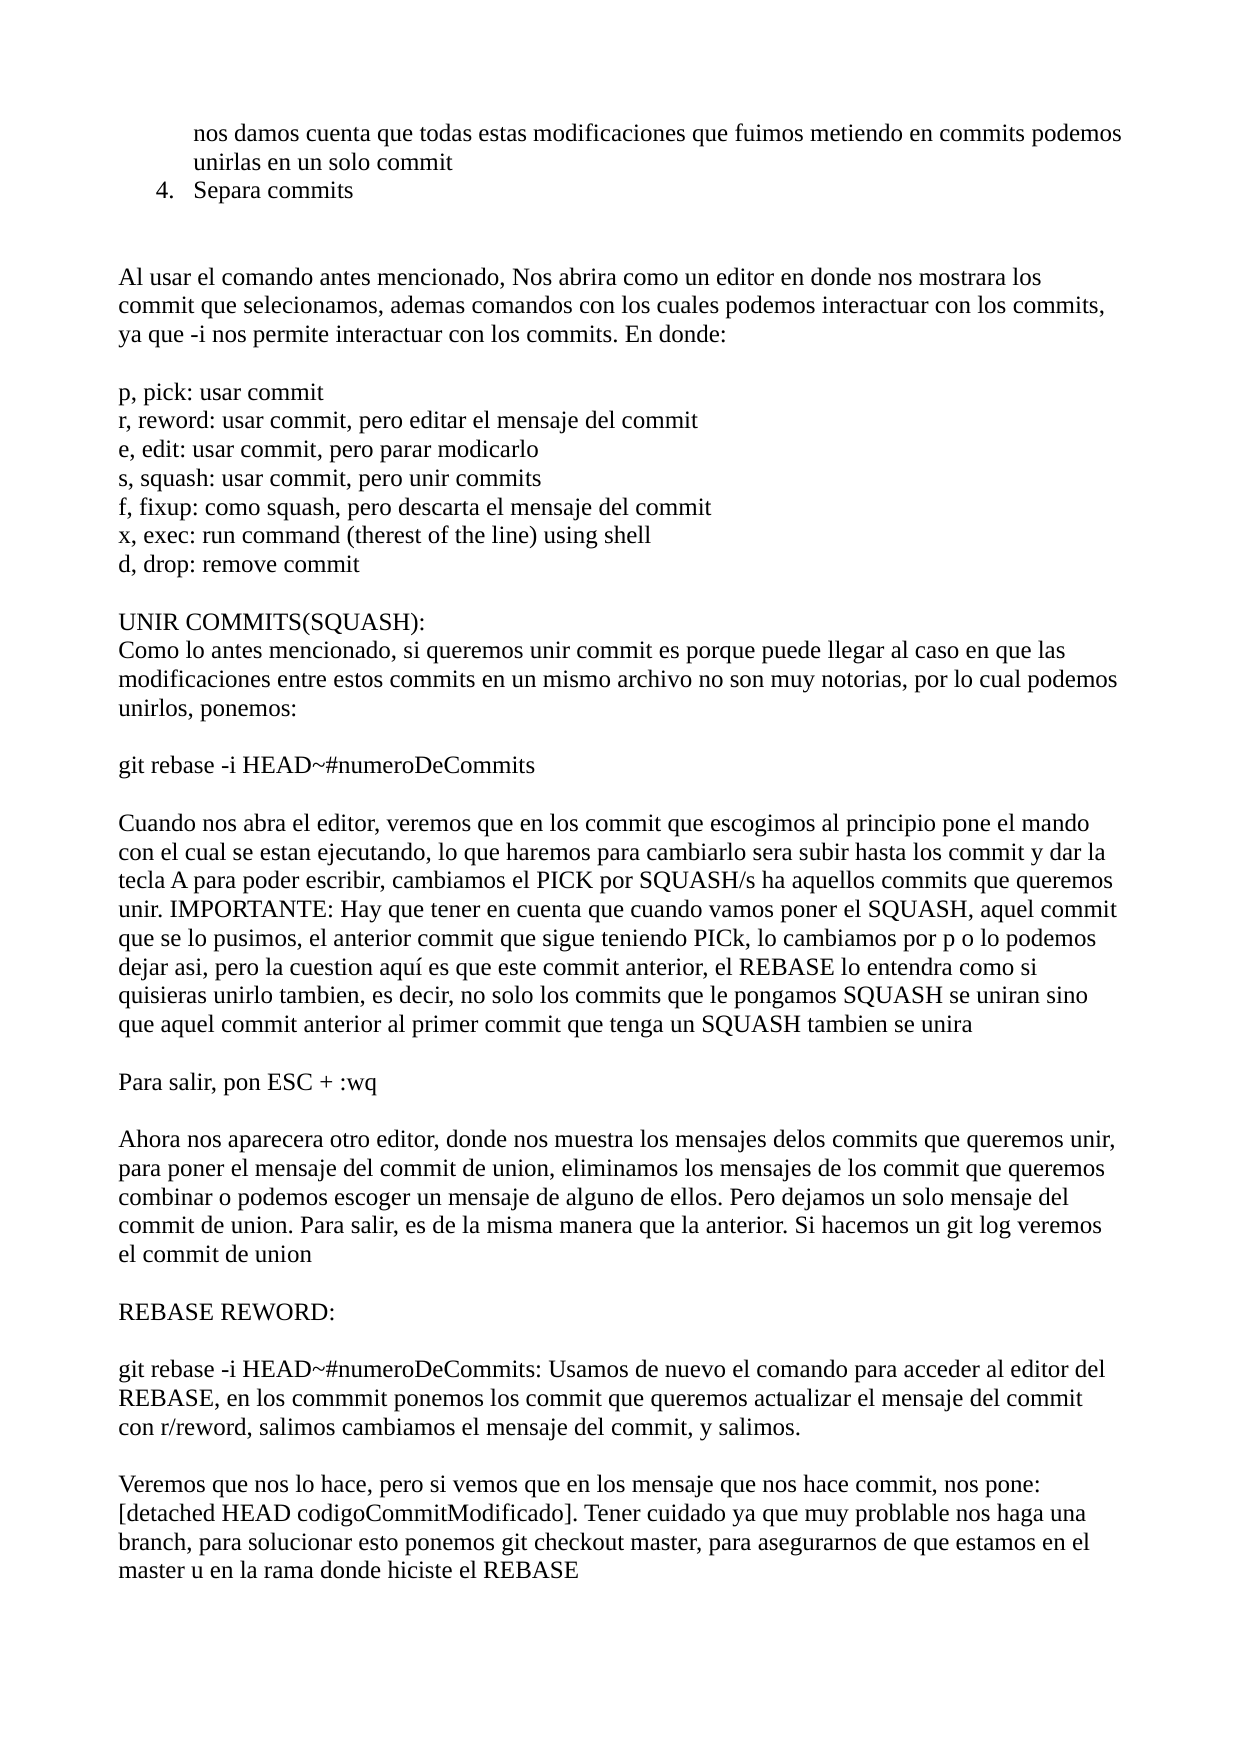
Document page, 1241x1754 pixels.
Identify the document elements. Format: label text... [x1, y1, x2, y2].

text f, fixup: como squash, pero descarta el mensaje del commit [118, 492, 1122, 521]
list nos damos cuenta que todas estas modificaciones que fuimos metiendo en commits podemos unirlas en un solo commit [156, 118, 1122, 176]
text UNIR COMMITS(SQUASH): [118, 607, 1122, 636]
text x, exec: run command (therest of the line) using shell [118, 521, 1122, 549]
text Para salir, pon ESC + :wq [118, 1067, 1122, 1096]
text git rebase -i HEAD~#numeroDeCommits: Usamos de nuevo el comando para acceder al editor del REBASE, en los commmit ponemos los commit que queremos actualizar el mensaje del commit con r/reword, salimos cambiamos el mensaje del commit, y salimos. [118, 1354, 1122, 1441]
text p, pick: usar commit [118, 377, 1122, 406]
text d, drop: remove commit [118, 549, 1122, 578]
list Separa commits [156, 176, 1122, 204]
text Cuando nos abra el editor, veremos que en los commit que escogimos al principio pone el mando con el cual se estan ejecutando, lo que haremos para cambiarlo sera subir hasta los commit y dar la tecla A para poder escribir, cambiamos el PICK por SQUASH/s ha aquellos commits que queremos unir. IMPORTANTE: Hay que tener en cuenta que cuando vamos poner el SQUASH, aquel commit que se lo pusimos, el anterior commit que sigue teniendo PICk, lo cambiamos por p o lo podemos dejar asi, pero la cuestion aquí es que este commit anterior, el REBASE lo entendra como si quisieras unirlo tambien, es decir, no solo los commits que le pongamos SQUASH se uniran sino que aquel commit anterior al primer commit que tenga un SQUASH tambien se unira [118, 808, 1122, 1038]
text s, squash: usar commit, pero unir commits [118, 463, 1122, 492]
text Como lo antes mencionado, si queremos unir commit es porque puede llegar al caso en que las modificaciones entre estos commits en un mismo archivo no son muy notorias, por lo cual podemos unirlos, ponemos: [118, 636, 1122, 722]
text git rebase -i HEAD~#numeroDeCommits [118, 751, 1122, 779]
text REBASE REWORD: [118, 1297, 1122, 1326]
text r, reword: usar commit, pero editar el mensaje del commit [118, 406, 1122, 434]
text Ahora nos aparecera otro editor, donde nos muestra los mensajes delos commits que queremos unir, para poner el mensaje del commit de union, eliminamos los mensajes de los commit que queremos combinar o podemos escoger un mensaje de alguno de ellos. Pero dejamos un solo mensaje del commit de union. Para salir, es de la misma manera que la anterior. Si hacemos un git log veremos el commit de union [118, 1124, 1122, 1268]
text Veremos que nos lo hace, pero si vemos que en los mensaje que nos hace commit, nos pone: [detached HEAD codigoCommitModificado]. Tener cuidado ya que muy problable nos haga una branch, para solucionar esto ponemos git checkout master, para asegurarnos de que estamos en el master u en la rama donde hiciste el REBASE [118, 1469, 1122, 1584]
text e, edit: usar commit, pero parar modicarlo [118, 434, 1122, 463]
text Al usar el comando antes mencionado, Nos abrira como un editor en donde nos mostrara los commit que selecionamos, ademas comandos con los cuales podemos interactuar con los commits, ya que -i nos permite interactuar con los commits. En donde: [118, 262, 1122, 348]
